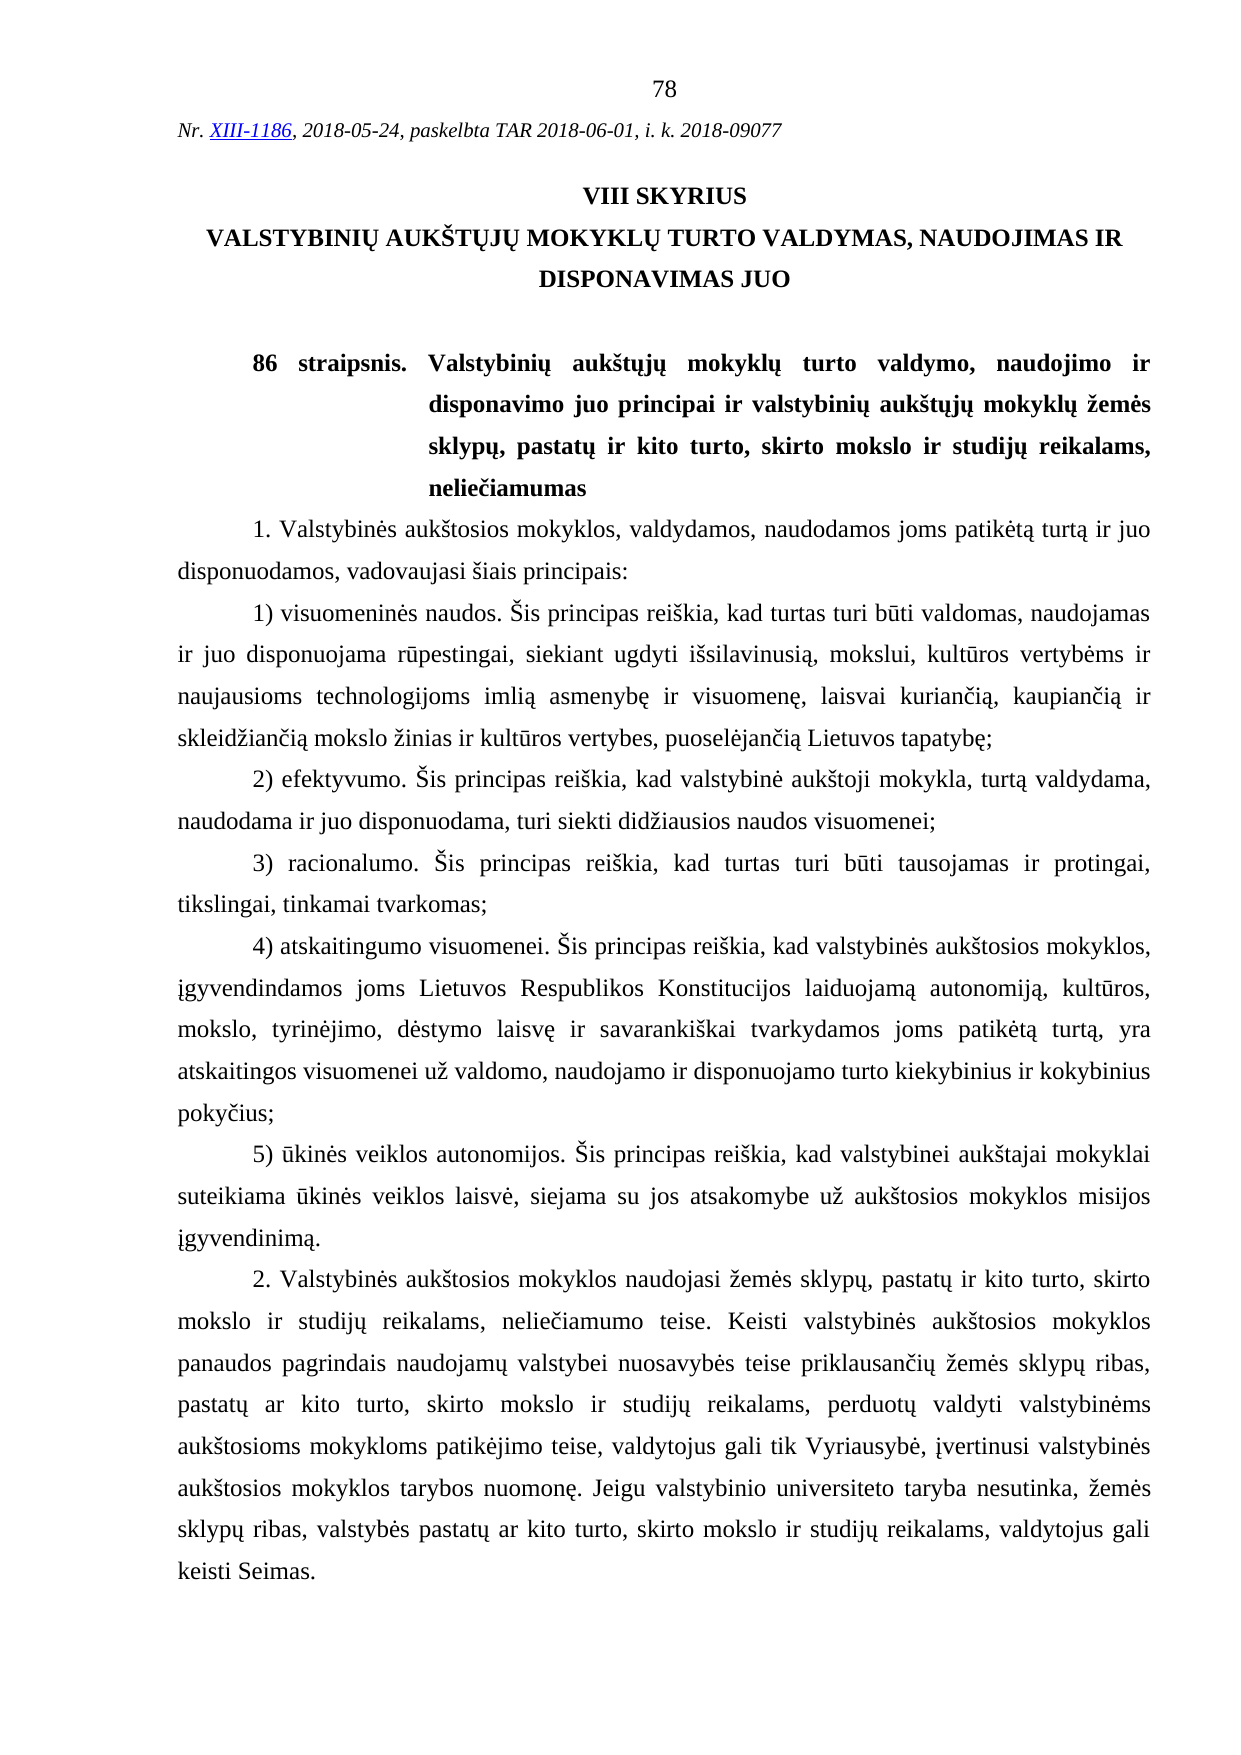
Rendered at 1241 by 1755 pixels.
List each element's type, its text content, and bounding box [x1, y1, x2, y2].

text 1. Valstybinės aukštosios mokyklos, valdydamos, naudodamos joms patikėtą turtą ir juo disponuodamos, vadovaujasi šiais principais: [177, 504, 1152, 588]
text 3) racionalumo. Šis principas reiškia, kad turtas turi būti tausojamas ir protingai, tikslingai, tinkamai tvarkomas; [177, 838, 1152, 921]
text VIII SKYRIUS [177, 171, 1152, 213]
text Nr. XIII-1186, 2018-05-24, paskelbta TAR 2018-06-01, i. k. 2018-09077 [177, 118, 1152, 142]
text 2) efektyvumo. Šis principas reiškia, kad valstybinė aukštoji mokykla, turtą valdydama, naudodama ir juo disponuodama, turi siekti didžiausios naudos visuomenei; [177, 754, 1152, 838]
text 5) ūkinės veiklos autonomijos. Šis principas reiškia, kad valstybinei aukštajai mokyklai suteikiama ūkinės veiklos laisvė, siejama su jos atsakomybe už aukštosios mokyklos misijos įgyvendinimą. [177, 1129, 1152, 1254]
text VALSTYBINIŲ AUKŠTŲJŲ MOKYKLŲ TURTO VALDYMAS, NAUDOJIMAS IR DISPONAVIMAS JUO [177, 213, 1152, 296]
text 1) visuomeninės naudos. Šis principas reiškia, kad turtas turi būti valdomas, naudojamas ir juo disponuojama rūpestingai, siekiant ugdyti išsilavinusią, mokslui, kultūros vertybėms ir naujausioms technologijoms imlią asmenybę ir visuomenę, laisvai kuriančią, kaupiančią ir skleidžiančią mokslo žinias ir kultūros vertybes, puoselėjančią Lietuvos tapatybę; [177, 588, 1152, 754]
text 4) atskaitingumo visuomenei. Šis principas reiškia, kad valstybinės aukštosios mokyklos, įgyvendindamos joms Lietuvos Respublikos Konstitucijos laiduojamą autonomiją, kultūros, mokslo, tyrinėjimo, dėstymo laisvę ir savarankiškai tvarkydamos joms patikėtą turtą, yra atskaitingos visuomenei už valdomo, naudojamo ir disponuojamo turto kiekybinius ir kokybinius pokyčius; [177, 921, 1152, 1129]
text 86 straipsnis. Valstybinių aukštųjų mokyklų turto valdymo, naudojimo ir disponavimo juo principai ir valstybinių aukštųjų mokyklų žemės sklypų, pastatų ir kito turto, skirto mokslo ir studijų reikalams, neliečiamumas [252, 338, 1152, 504]
text 2. Valstybinės aukštosios mokyklos naudojasi žemės sklypų, pastatų ir kito turto, skirto mokslo ir studijų reikalams, neliečiamumo teise. Keisti valstybinės aukštosios mokyklos panaudos pagrindais naudojamų valstybei nuosavybės teise priklausančių žemės sklypų ribas, pastatų ar kito turto, skirto mokslo ir studijų reikalams, perduotų valdyti valstybinėms aukštosioms mokykloms patikėjimo teise, valdytojus gali tik Vyriausybė, įvertinusi valstybinės aukštosios mokyklos tarybos nuomonę. Jeigu valstybinio universiteto taryba nesutinka, žemės sklypų ribas, valstybės pastatų ar kito turto, skirto mokslo ir studijų reikalams, valdytojus gali keisti Seimas. [177, 1254, 1152, 1588]
